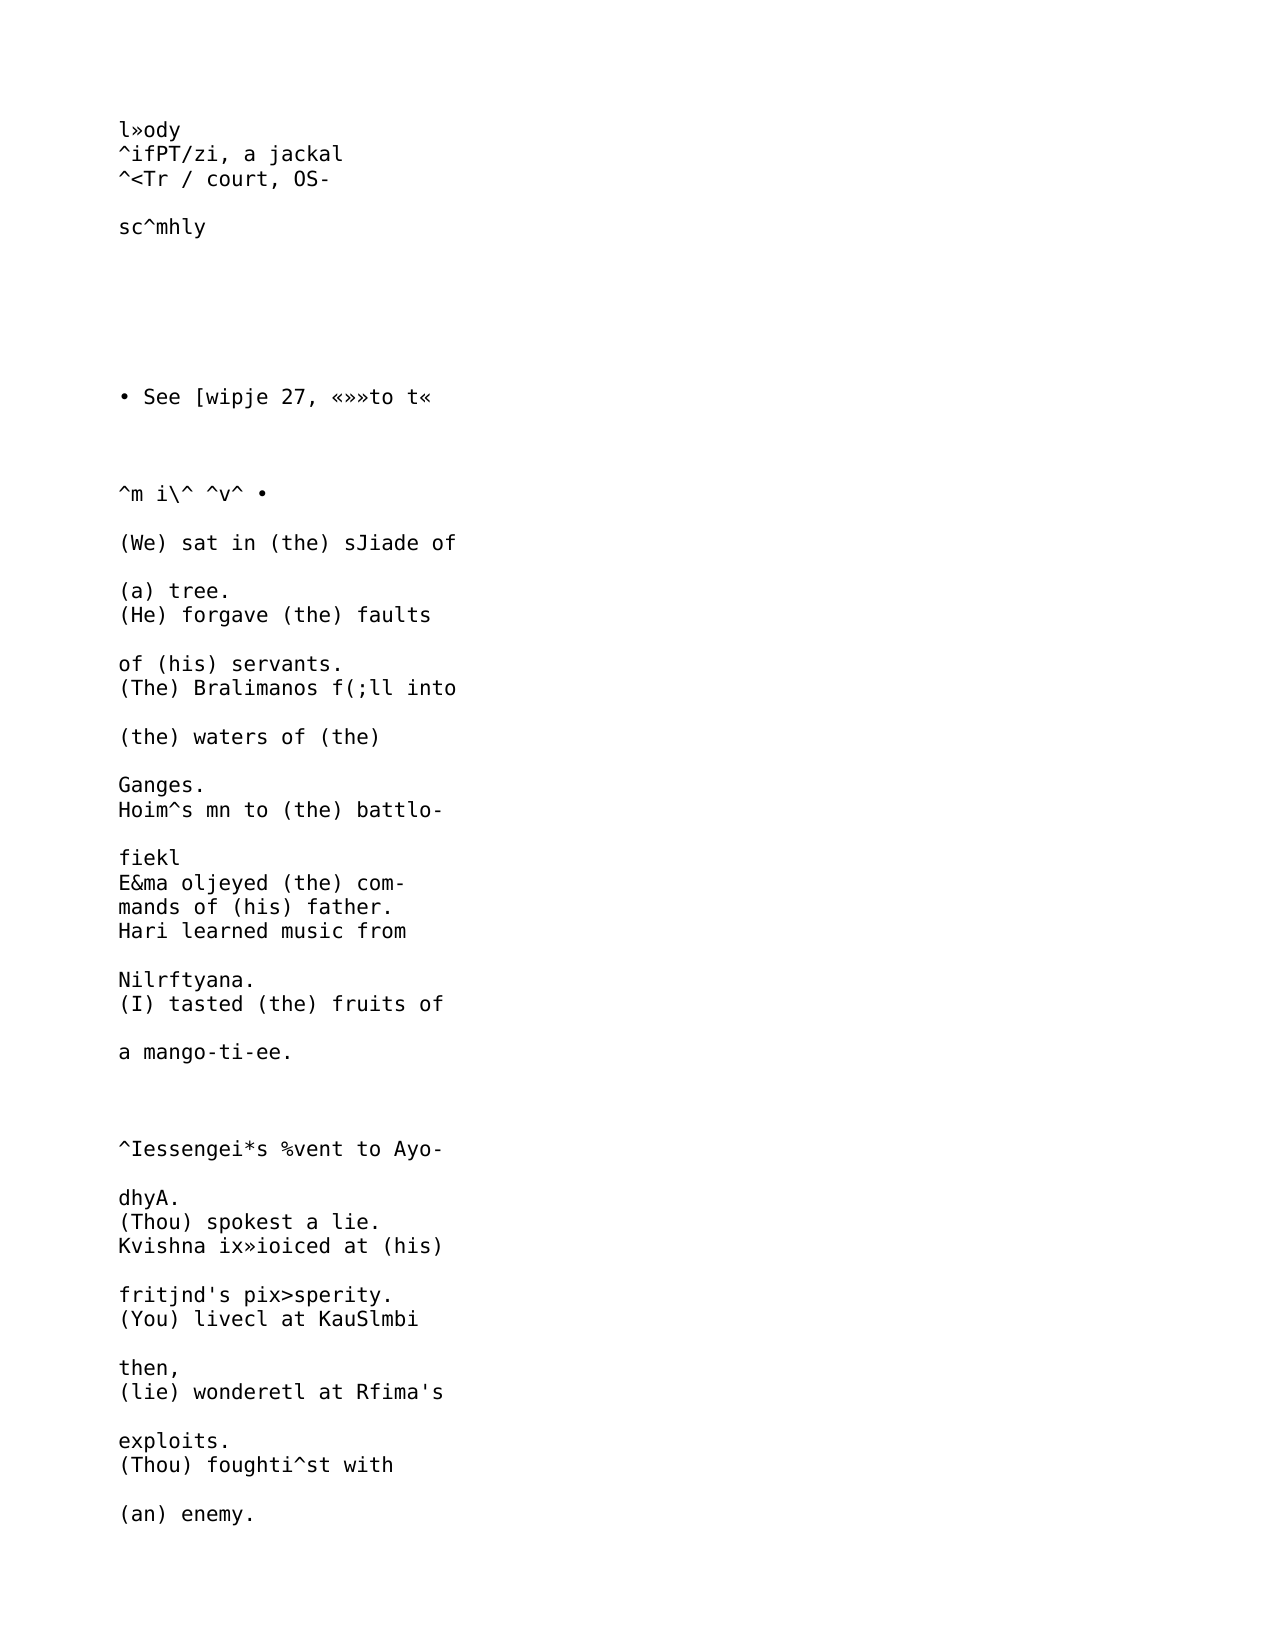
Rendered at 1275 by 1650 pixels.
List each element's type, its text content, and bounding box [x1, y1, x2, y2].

text ^Iessengei*s %vent to Ayo- [118, 1137, 1157, 1162]
text (You) livecl at KauSlmbi [118, 1307, 1157, 1332]
text a mango-ti-ee. [118, 1040, 1157, 1065]
text Ganges. [118, 773, 1157, 798]
text dhyA. [118, 1186, 1157, 1210]
text sc^mhly [118, 215, 1157, 239]
text Hoim^s mn to (the) battlo- [118, 798, 1157, 822]
text Kvishna ix»ioiced at (his) [118, 1234, 1157, 1259]
text (lie) wonderetl at Rfima's [118, 1380, 1157, 1404]
text (Thou) foughti^st with [118, 1453, 1157, 1477]
text (a) tree. [118, 579, 1157, 603]
text (the) waters of (the) [118, 725, 1157, 749]
text (an) enemy. [118, 1502, 1157, 1526]
text Nilrftyana. [118, 968, 1157, 992]
text fiekl [118, 846, 1157, 871]
text l»ody [118, 118, 1157, 142]
text (Thou) spokest a lie. [118, 1210, 1157, 1234]
text exploits. [118, 1429, 1157, 1453]
text • See [wipje 27, «»»to t« [118, 385, 1157, 409]
text (I) tasted (the) fruits of [118, 992, 1157, 1016]
text (We) sat in (the) sJiade of [118, 531, 1157, 555]
text then, [118, 1356, 1157, 1380]
text ^<Tr / court, OS- [118, 167, 1157, 191]
text (He) forgave (the) faults [118, 603, 1157, 628]
text fritjnd's pix>sperity. [118, 1283, 1157, 1307]
text of (his) servants. [118, 652, 1157, 676]
text (The) Bralimanos f(;ll into [118, 676, 1157, 701]
text ^m i\^ ^v^ • [118, 482, 1157, 506]
text E&ma oljeyed (the) com- [118, 871, 1157, 895]
text ^ifPT/zi, a jackal [118, 142, 1157, 167]
text mands of (his) father. [118, 895, 1157, 919]
text Hari learned music from [118, 919, 1157, 943]
